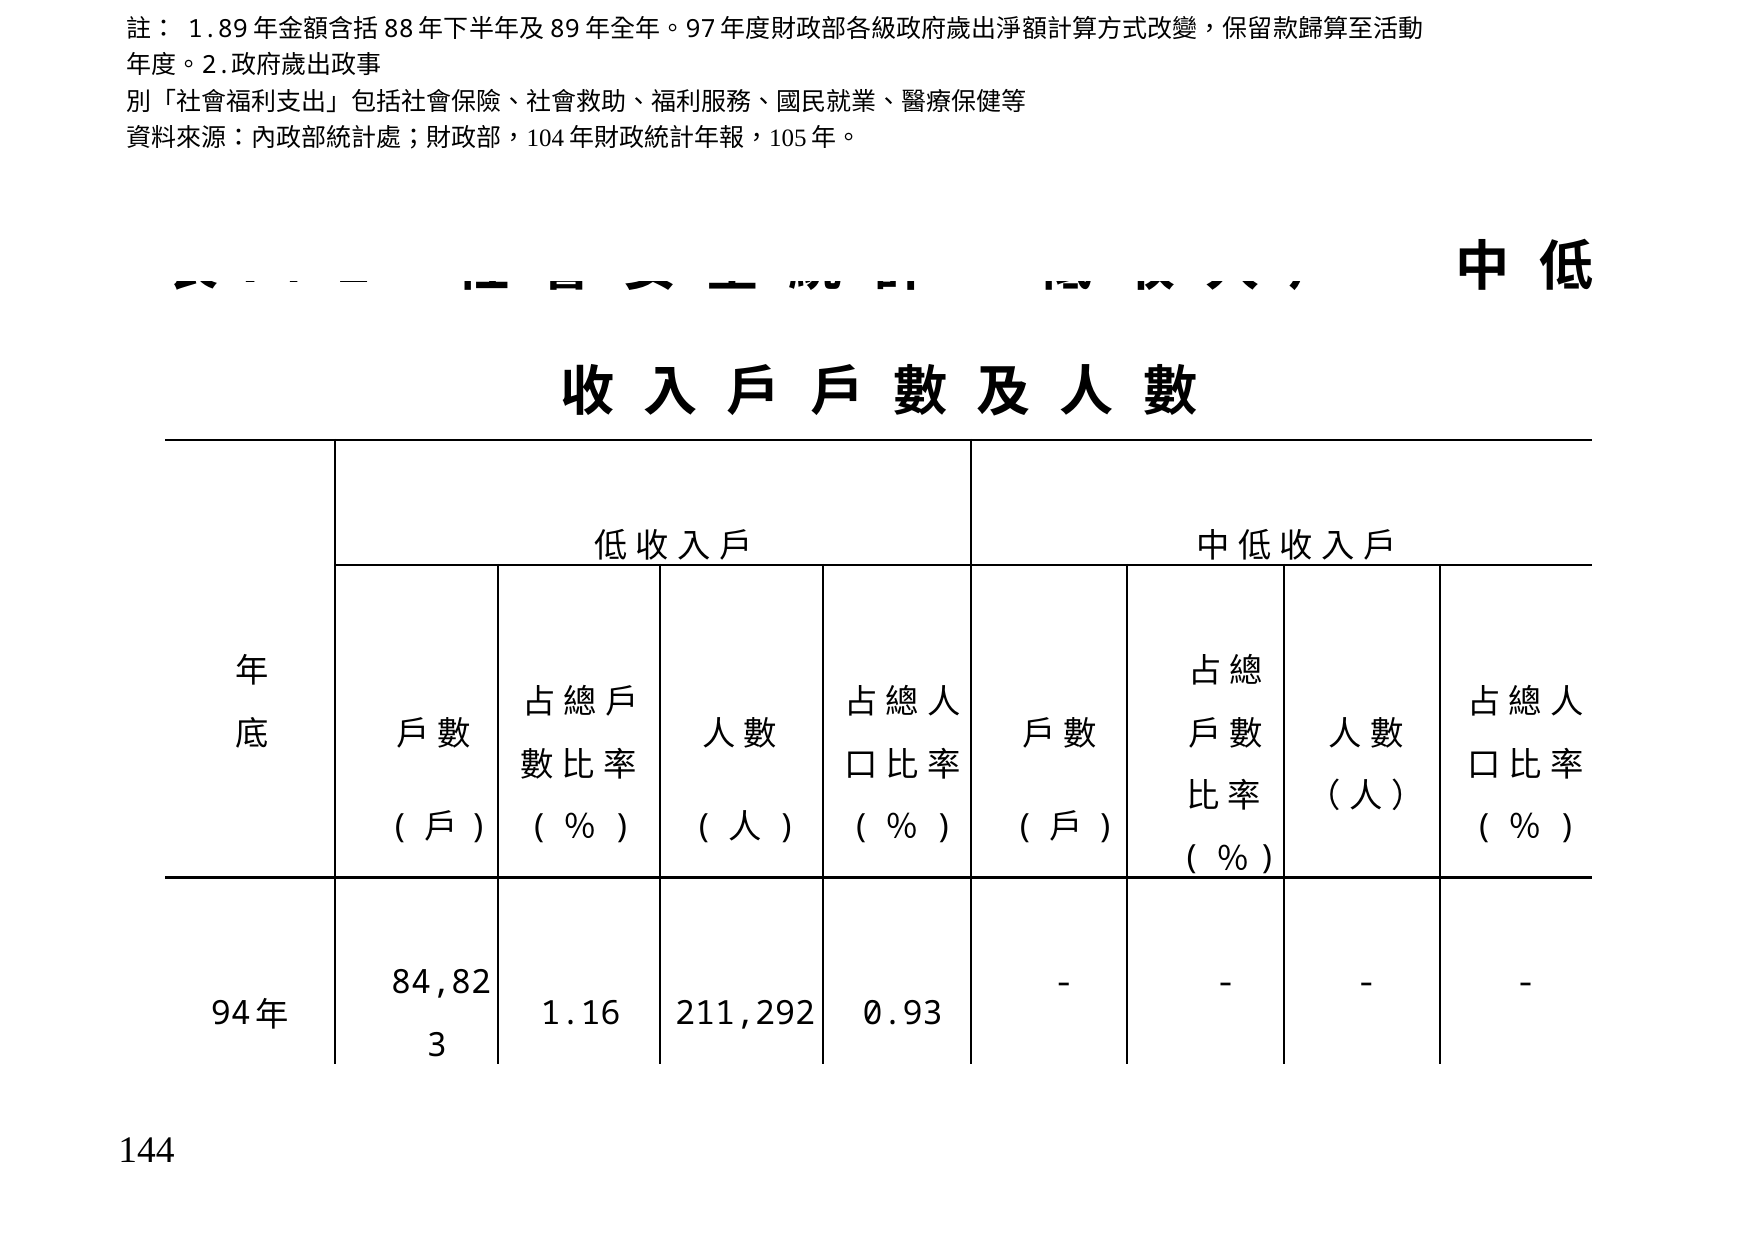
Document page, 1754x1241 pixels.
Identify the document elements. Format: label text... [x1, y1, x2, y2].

table_cell - [1441, 879, 1592, 1064]
text 別「社會福利支出」包括社會保險、社會救助、福利服務、國民就業、醫療保健等 [126, 81, 1426, 117]
table_header 低收入戶 [336, 441, 970, 564]
table_header 年 底 [165, 441, 334, 876]
text 資料來源：內政部統計處；財政部，104年財政統計年報，105年。 [126, 117, 1426, 154]
table_cell 占總人口比率(％) [824, 566, 970, 876]
text 註： 1.89年金額含括88年下半年及89年全年。97年度財政部各級政府歲出淨額計算方式改變，保留款歸算至活動年度。2.政府歲出政事 [126, 9, 1426, 81]
table_cell 人數(人) [661, 566, 822, 876]
table_cell - [972, 879, 1126, 1064]
table_cell 94年 [165, 879, 334, 1064]
table_cell 人數（人） [1285, 566, 1439, 876]
subtitle 表74-2 社會安全統計─低收入戶、中低收入戶戶數及人數 [128, 189, 1628, 439]
table_cell 占總人口比率(％) [1441, 566, 1592, 876]
table_cell 戶數(戶) [336, 566, 497, 876]
table_cell 0.93 [824, 879, 970, 1064]
table_header 中低收入戶 [972, 441, 1592, 564]
table_cell 1.16 [499, 879, 659, 1064]
table_cell 戶數(戶) [972, 566, 1126, 876]
table_cell 211,292 [661, 879, 822, 1064]
table_cell 占總戶數比率(％) [1128, 566, 1283, 876]
table_cell 占總戶數比率(％) [499, 566, 659, 876]
table_cell 84,823 [336, 879, 497, 1064]
table_cell - [1128, 879, 1283, 1064]
table_cell - [1285, 879, 1439, 1064]
